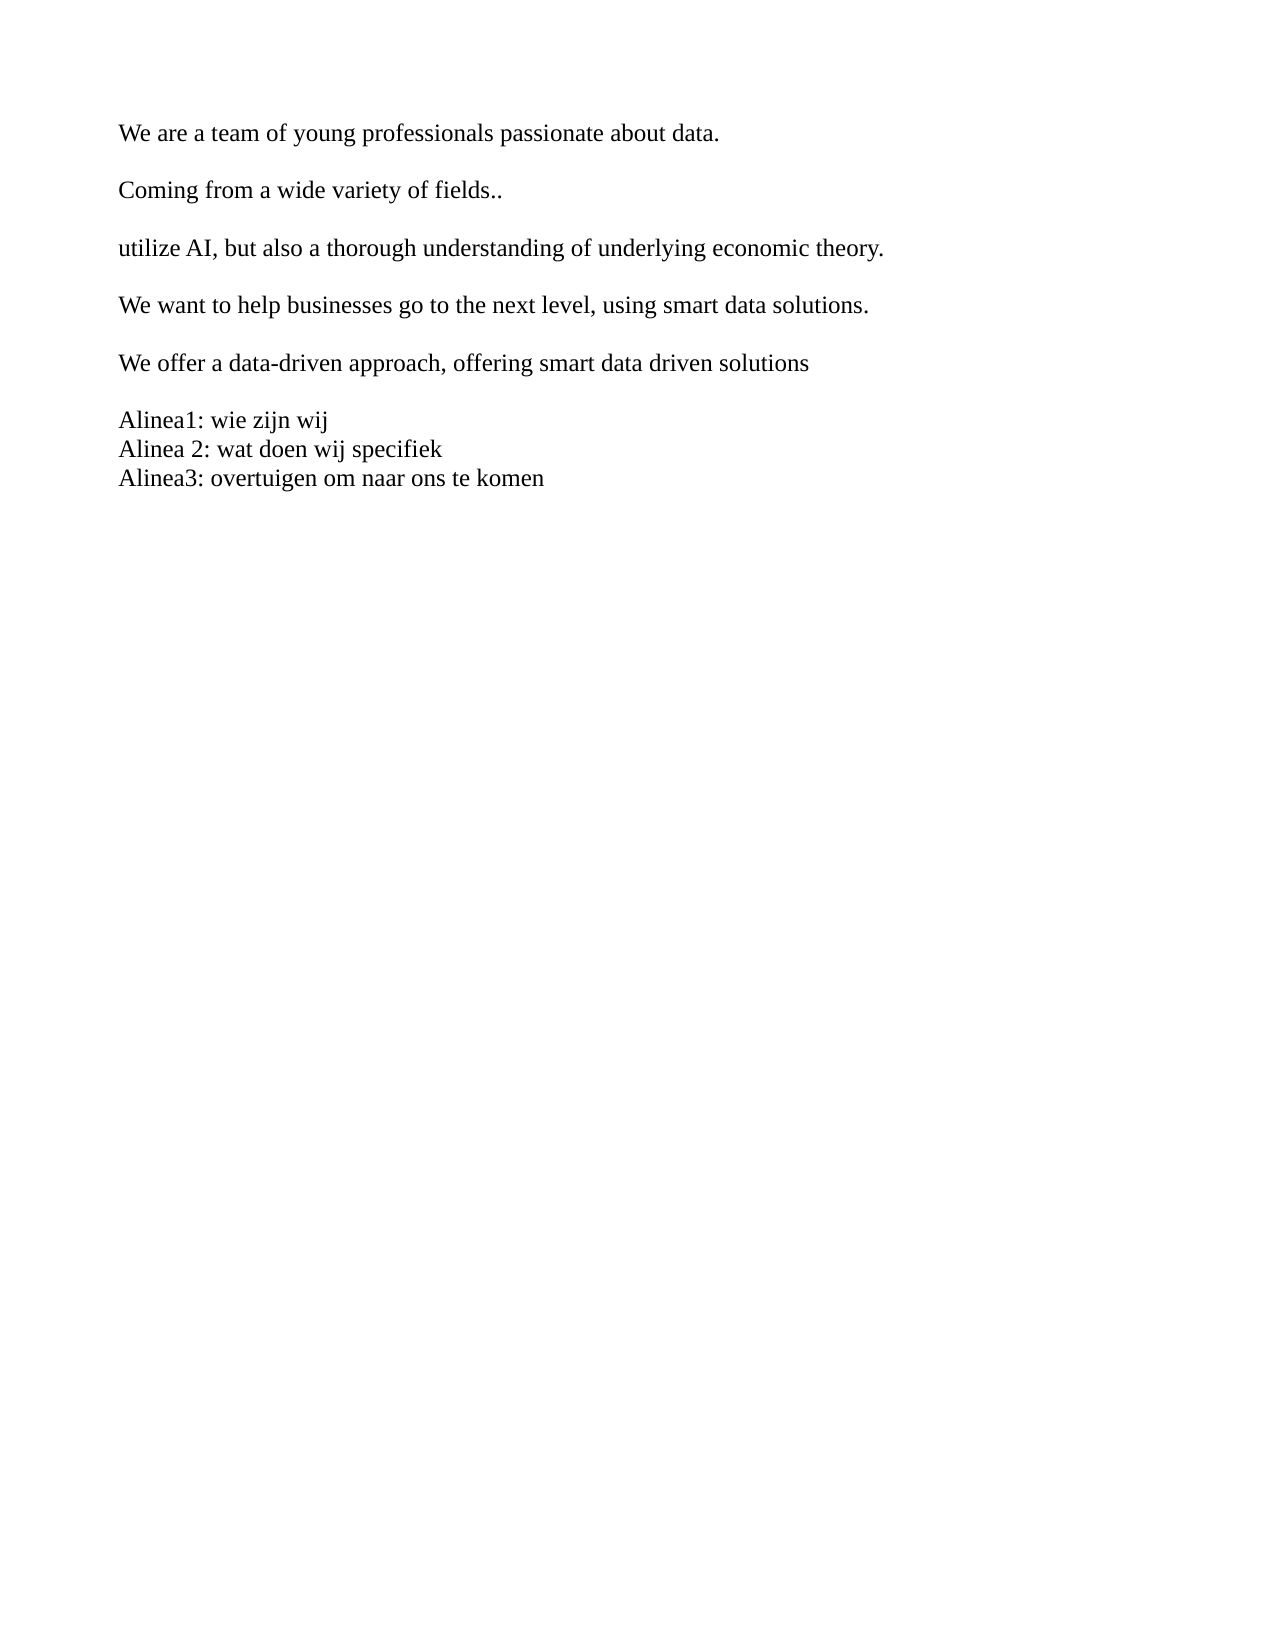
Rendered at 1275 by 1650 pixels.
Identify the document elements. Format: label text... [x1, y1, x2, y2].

text Alinea1: wie zijn wij [118, 406, 1157, 434]
text Alinea3: overtuigen om naar ons te komen [118, 463, 1157, 492]
text We want to help businesses go to the next level, using smart data solutions. [118, 291, 1157, 319]
text Alinea 2: wat doen wij specifiek [118, 434, 1157, 463]
text Coming from a wide variety of fields.. [118, 176, 1157, 204]
text We are a team of young professionals passionate about data. [118, 118, 1157, 147]
text We offer a data-driven approach, offering smart data driven solutions [118, 348, 1157, 377]
text utilize AI, but also a thorough understanding of underlying economic theory. [118, 233, 1157, 262]
